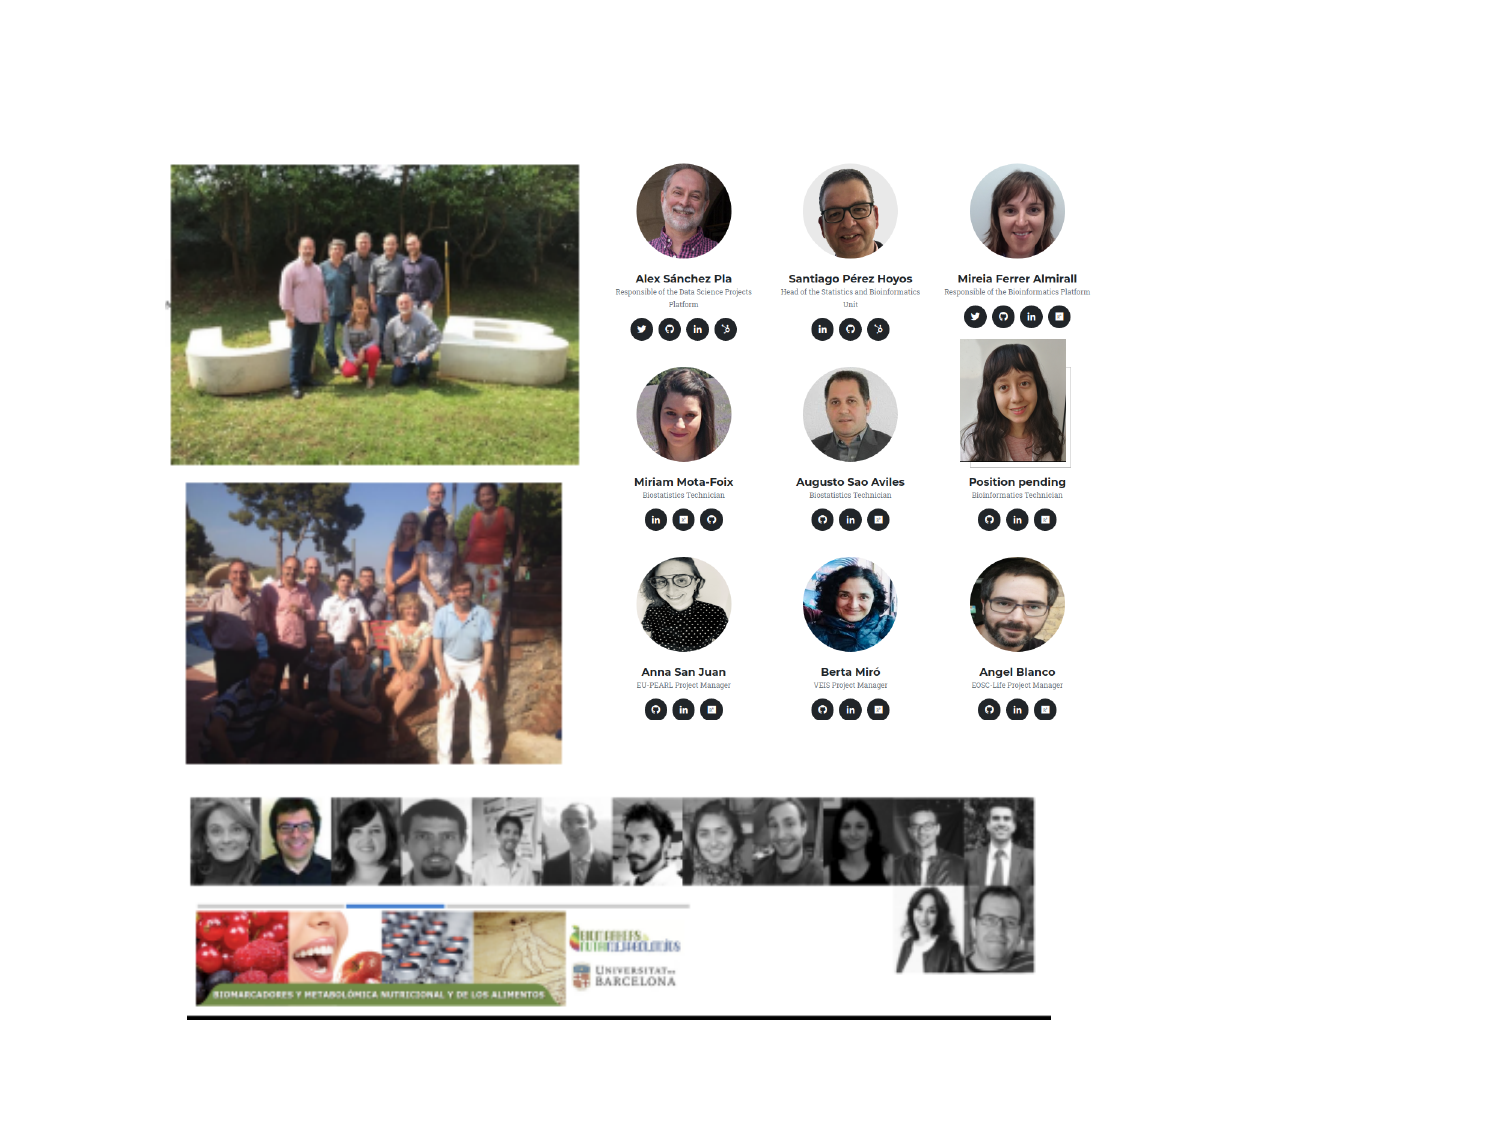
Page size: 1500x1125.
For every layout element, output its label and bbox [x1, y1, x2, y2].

picture [180, 479, 571, 769]
picture [165, 161, 586, 472]
picture [187, 794, 1051, 1021]
picture [615, 156, 1099, 721]
